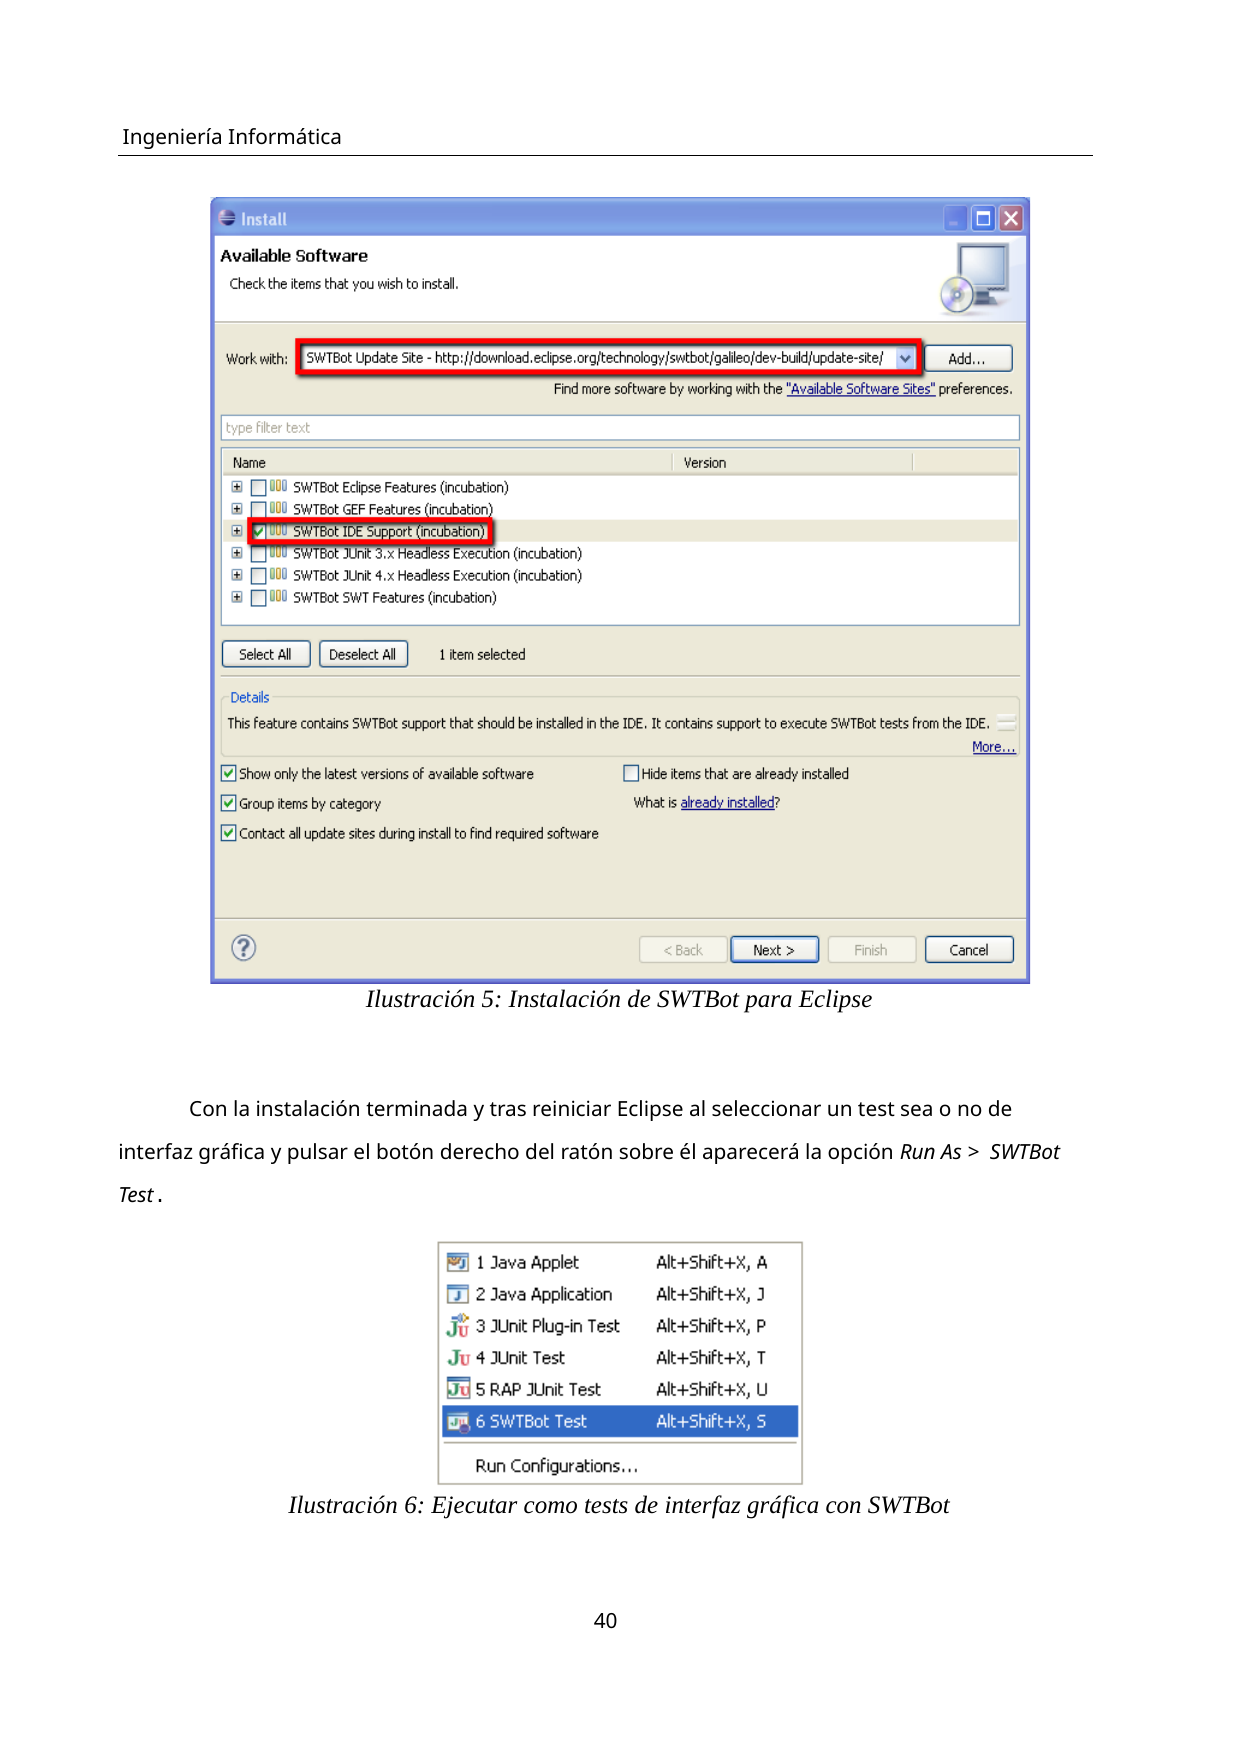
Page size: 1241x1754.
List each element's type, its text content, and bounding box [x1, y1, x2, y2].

picture [210, 197, 1031, 984]
text Ilustración 6: Ejecutar como tests de interfaz gráfica con SWTBot [266, 1247, 974, 1518]
text Ilustración 5: Instalación de SWTBot para Eclipse [210, 984, 1030, 1013]
text Con la instalación terminada y tras reiniciar Eclipse al seleccionar un test sea o no de interfaz gráfica y pulsar el botón derecho del ratón sobre él aparecerá la opción Run As > SWTBot Test. [118, 1094, 1093, 1208]
